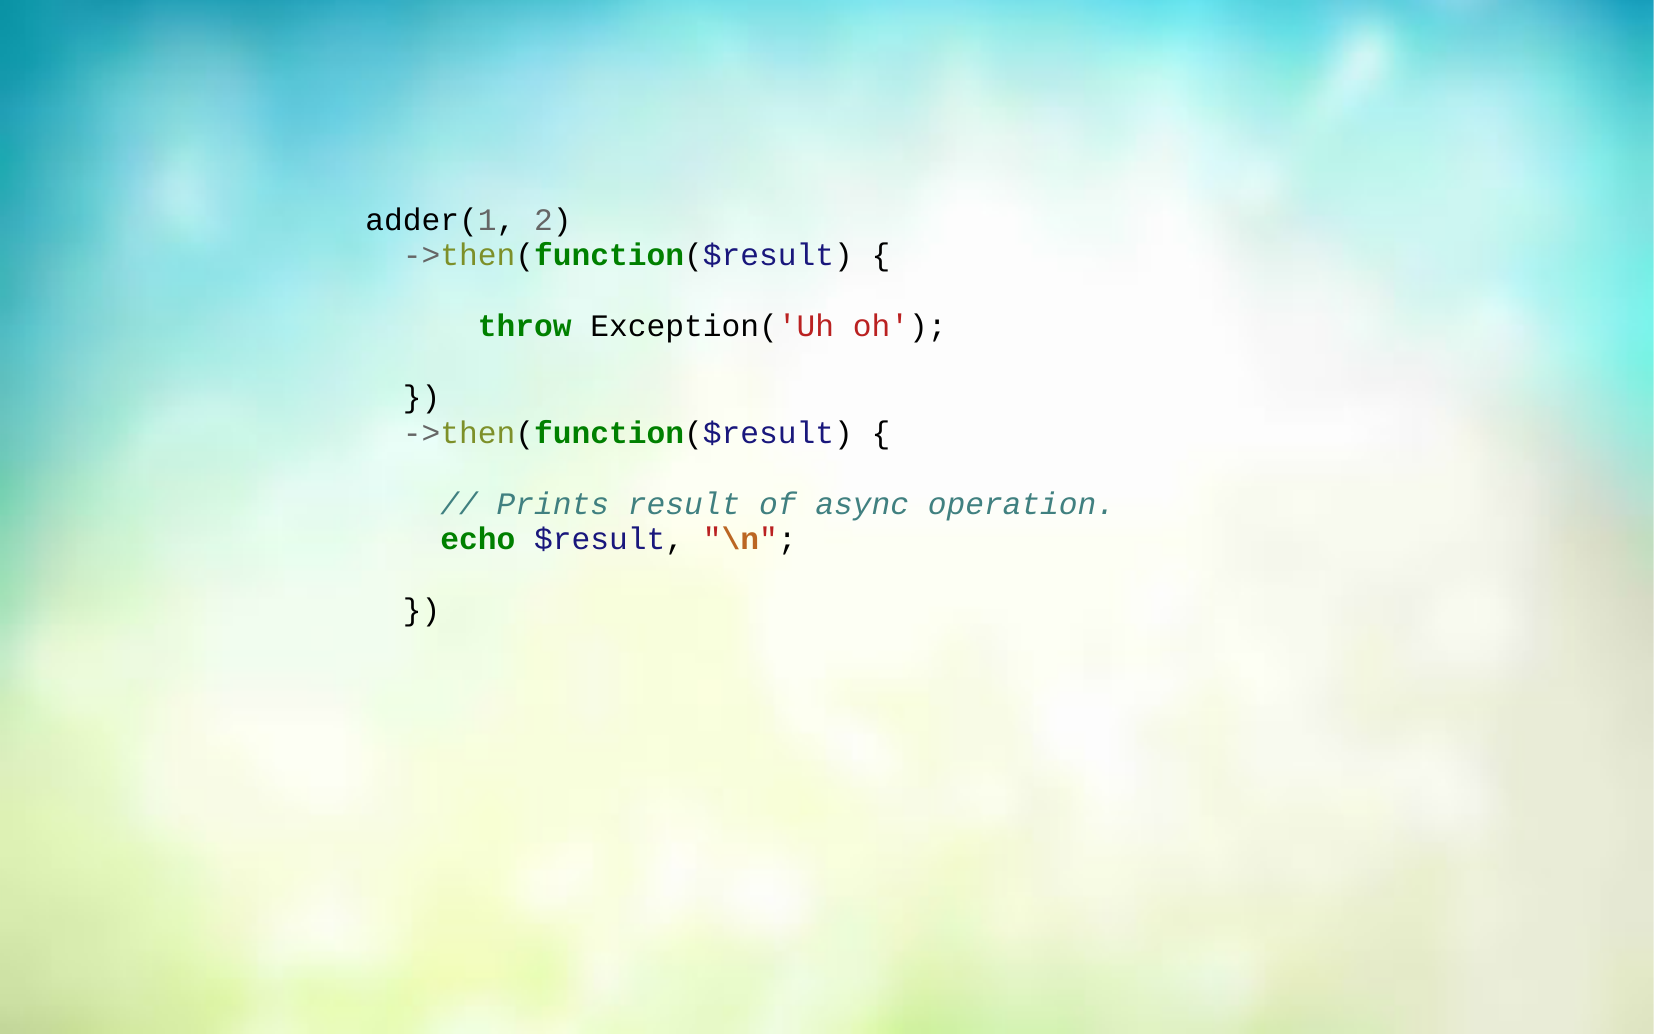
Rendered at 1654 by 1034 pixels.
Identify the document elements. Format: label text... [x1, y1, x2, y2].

picture [0, 0, 1654, 1034]
text_box adder(1, 2) ->then(function($result) { throw Exception('Uh oh'); }) ->then(function($result) { // Prints result of async operation. echo $result, "\n"; }) [350, 197, 1303, 837]
